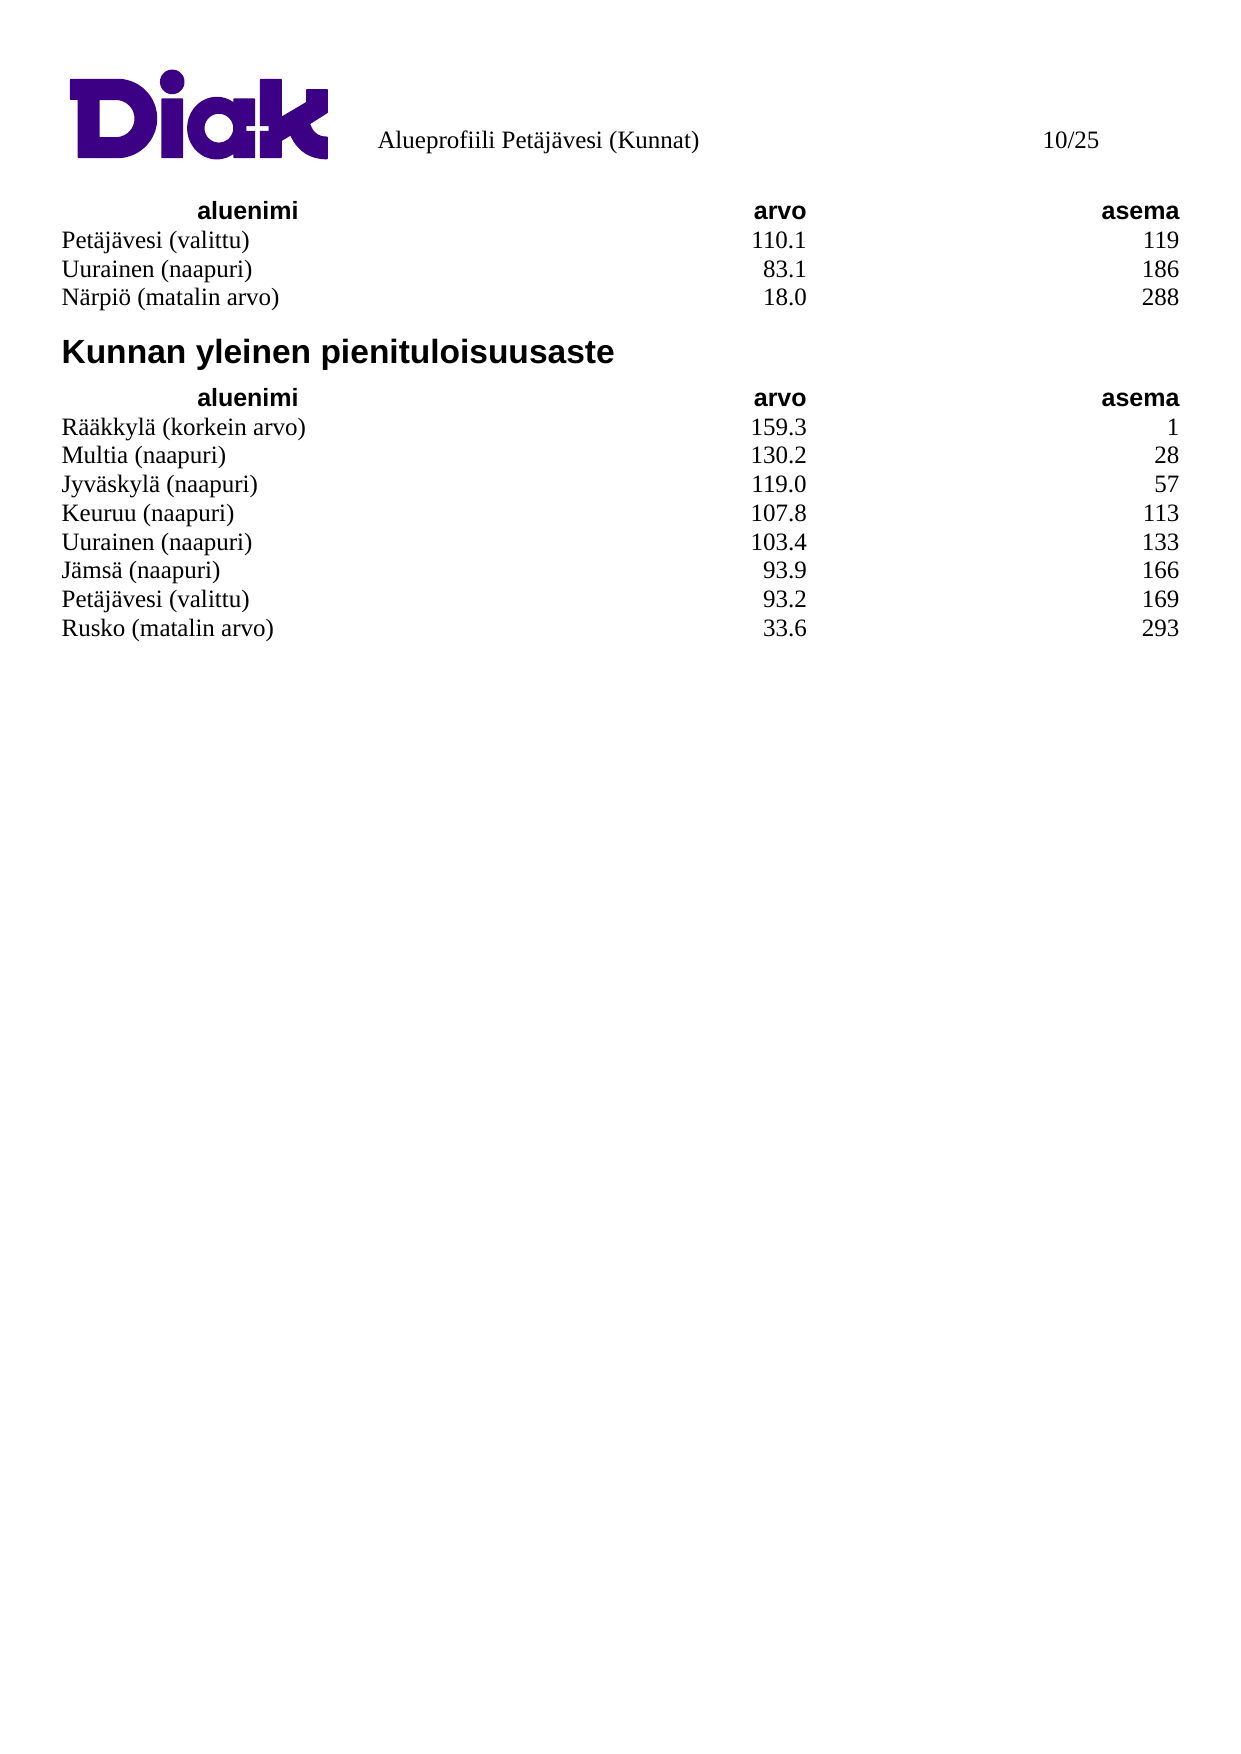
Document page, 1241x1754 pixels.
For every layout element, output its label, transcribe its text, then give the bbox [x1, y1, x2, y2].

table_cell Uurainen (naapuri) [61, 527, 434, 556]
table_cell Multia (naapuri) [61, 441, 434, 469]
table_cell Jämsä (naapuri) [61, 556, 434, 584]
subtitle Kunnan yleinen pienituloisuusaste [61, 332, 1179, 371]
table_cell Rusko (matalin arvo) [61, 613, 434, 642]
table_cell Rääkkylä (korkein arvo) [61, 412, 434, 441]
table_header arvo [434, 196, 806, 225]
table_cell 28 [806, 441, 1179, 469]
table_header aluenimi [61, 196, 434, 225]
table_cell 119 [806, 225, 1179, 254]
table_cell Petäjävesi (valittu) [61, 225, 434, 254]
table_cell 130.2 [434, 441, 806, 469]
table_cell 1 [806, 412, 1179, 441]
table_cell 133 [806, 527, 1179, 556]
table_header asema [806, 196, 1179, 225]
table_cell 57 [806, 469, 1179, 498]
table_header arvo [434, 383, 806, 412]
table_cell 113 [806, 498, 1179, 527]
table_cell 33.6 [434, 613, 806, 642]
table_header aluenimi [61, 383, 434, 412]
table_cell Närpiö (matalin arvo) [61, 283, 434, 311]
table_cell 169 [806, 584, 1179, 613]
table_cell 18.0 [434, 283, 806, 311]
table_cell 288 [806, 283, 1179, 311]
table_header asema [806, 383, 1179, 412]
table_cell 159.3 [434, 412, 806, 441]
table_cell Petäjävesi (valittu) [61, 584, 434, 613]
table_cell 186 [806, 254, 1179, 282]
table_cell Jyväskylä (naapuri) [61, 469, 434, 498]
table_cell 93.9 [434, 556, 806, 584]
table_cell 166 [806, 556, 1179, 584]
table_cell 93.2 [434, 584, 806, 613]
table_cell 293 [806, 613, 1179, 642]
table_cell 103.4 [434, 527, 806, 556]
table_cell Keuruu (naapuri) [61, 498, 434, 527]
table_cell 110.1 [434, 225, 806, 254]
table_cell 119.0 [434, 469, 806, 498]
table_cell 107.8 [434, 498, 806, 527]
table_cell Uurainen (naapuri) [61, 254, 434, 282]
table_cell 83.1 [434, 254, 806, 282]
